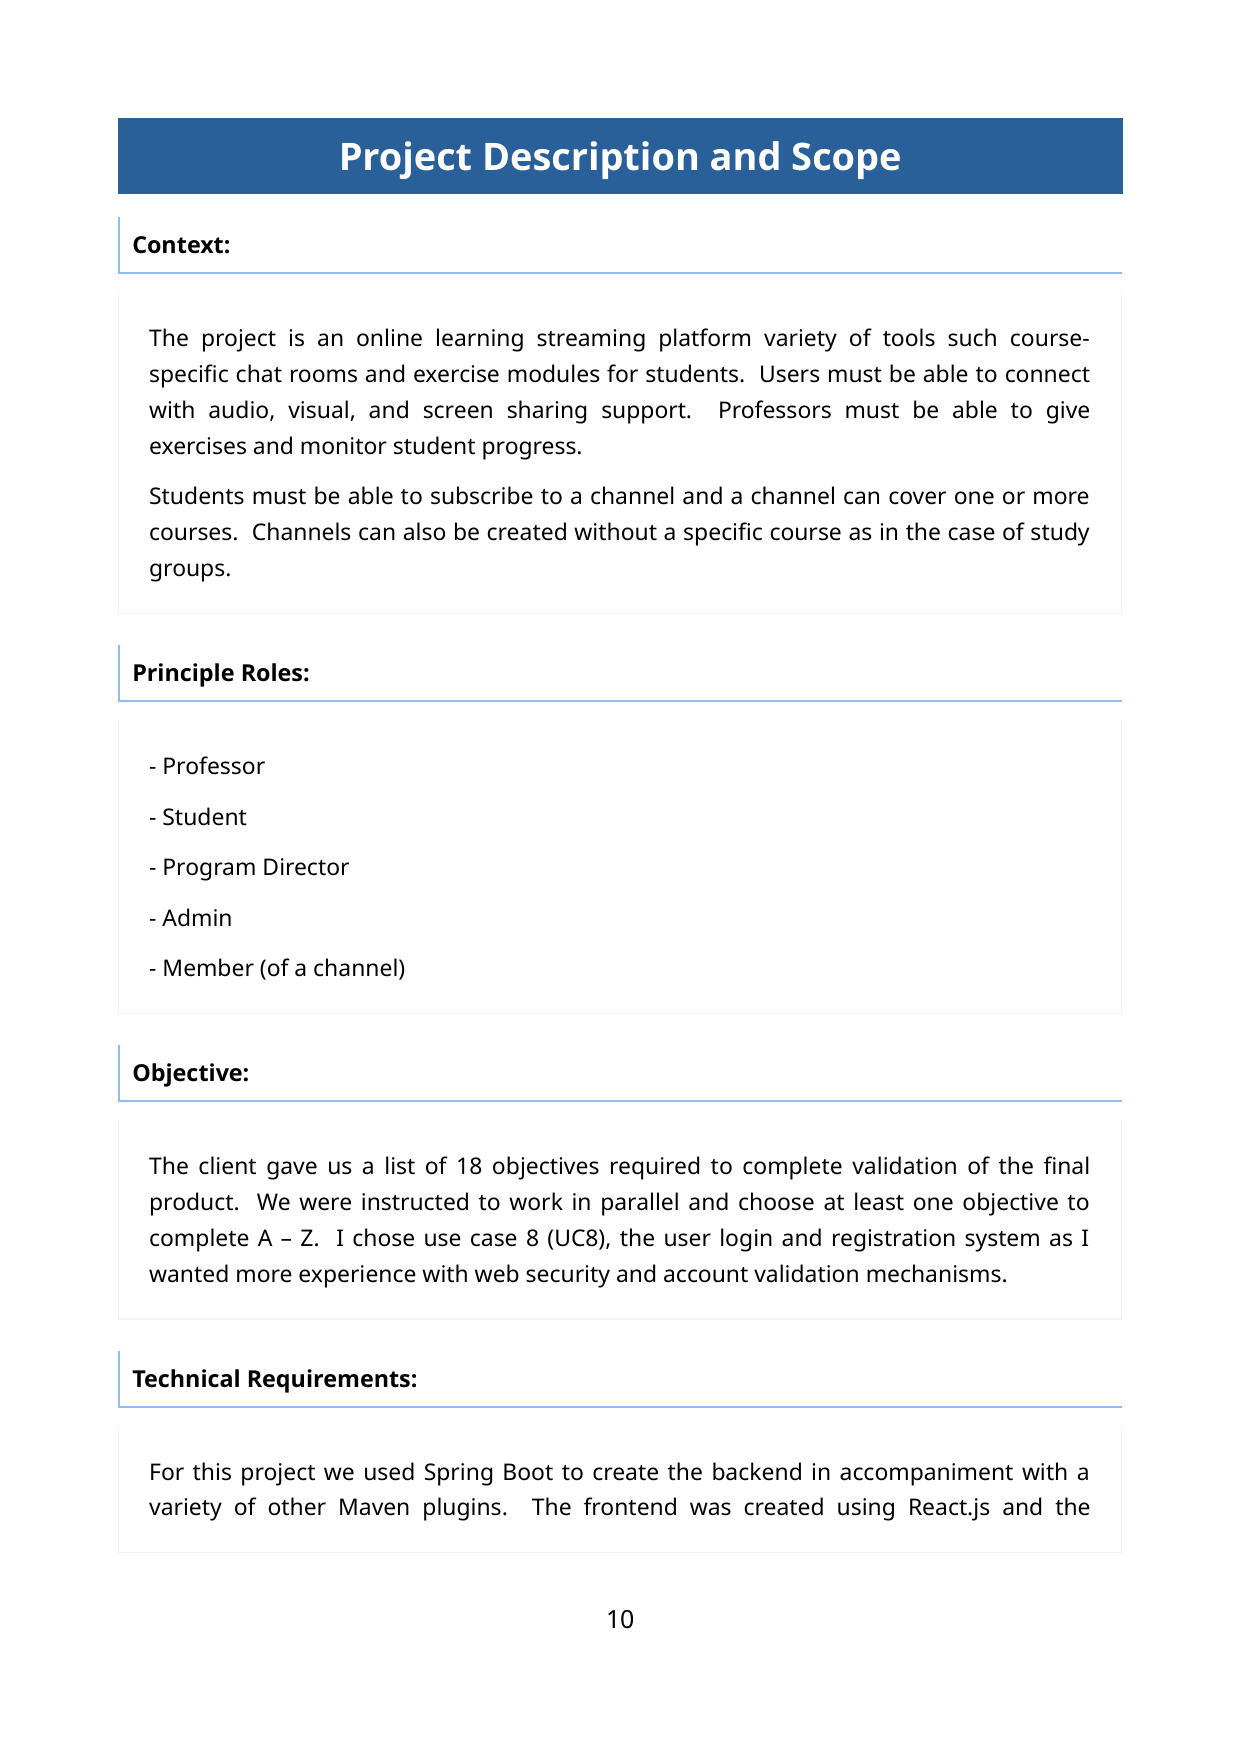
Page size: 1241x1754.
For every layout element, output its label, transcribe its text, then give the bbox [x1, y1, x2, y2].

subtitle Objective: [120, 1045, 1122, 1100]
subtitle Technical Requirements: [120, 1351, 1122, 1406]
subtitle Principle Roles: [120, 645, 1122, 700]
text - Member (of a channel) [119, 922, 1121, 1013]
text Students must be able to subscribe to a channel and a channel can cover one or more courses. Channels can also be created without a specific course as in the case of study groups. [119, 451, 1121, 613]
text - Student [119, 771, 1121, 821]
text - Admin [119, 872, 1121, 922]
subtitle Project Description and Scope [119, 119, 1122, 193]
text - Professor [119, 720, 1121, 771]
text For this project we used Spring Boot to create the backend in accompaniment with a variety of other Maven plugins. The frontend was created using React.js and the [119, 1426, 1121, 1552]
text The client gave us a list of 18 objectives required to complete validation of the final product. We were instructed to work in parallel and choose at least one objective to complete A – Z. I chose use case 8 (UC8), the user login and registration system as I wanted more experience with web security and account validation mechanisms. [119, 1120, 1121, 1318]
text The project is an online learning streaming platform variety of tools such course-specific chat rooms and exercise modules for students. Users must be able to connect with audio, visual, and screen sharing support. Professors must be able to give exercises and monitor student progress. [119, 292, 1121, 451]
subtitle Context: [120, 217, 1122, 272]
text - Program Director [119, 821, 1121, 872]
